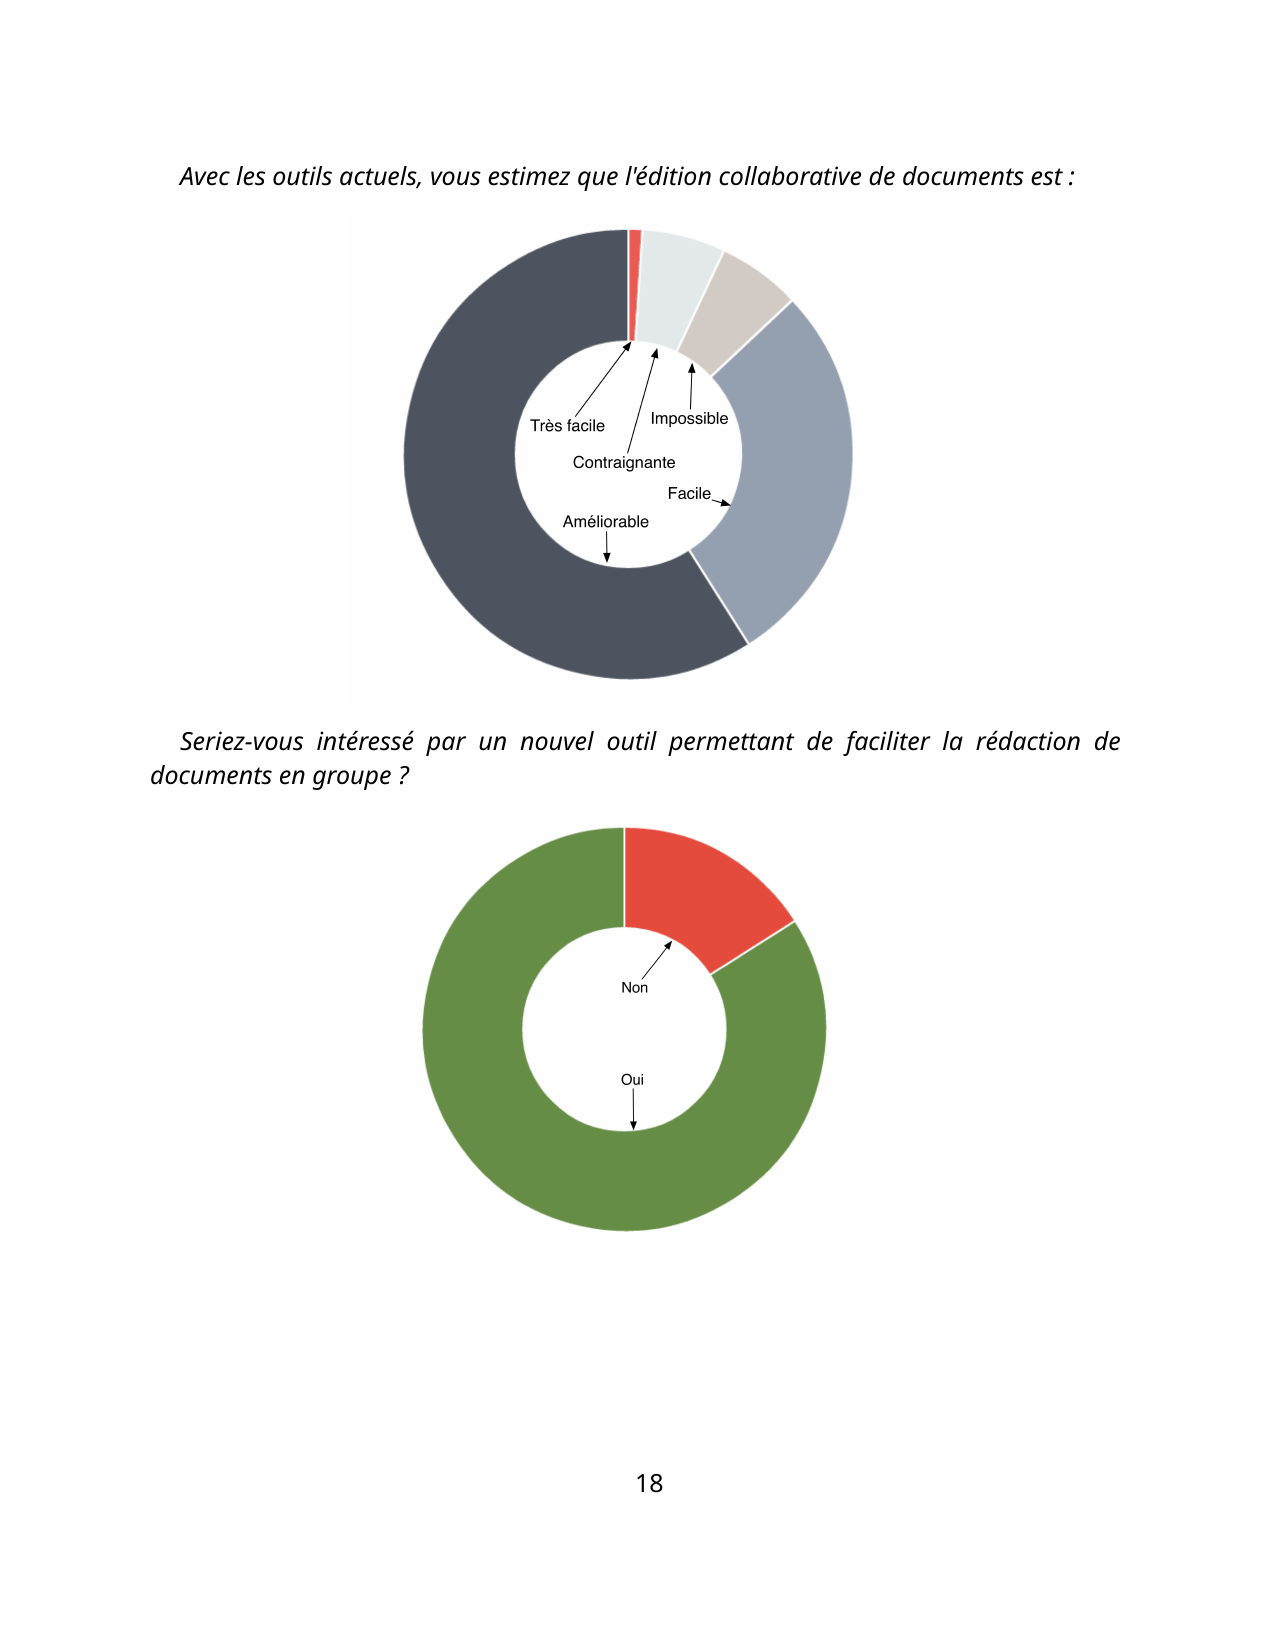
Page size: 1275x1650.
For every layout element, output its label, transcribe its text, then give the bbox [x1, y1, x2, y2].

text Seriez-vous intéressé par un nouvel outil permettant de faciliter la rédaction de documents en groupe ? [150, 723, 1125, 791]
picture [345, 211, 960, 706]
picture [367, 809, 938, 1257]
text Avec les outils actuels, vous estimez que l'édition collaborative de documents est : [150, 159, 1125, 193]
